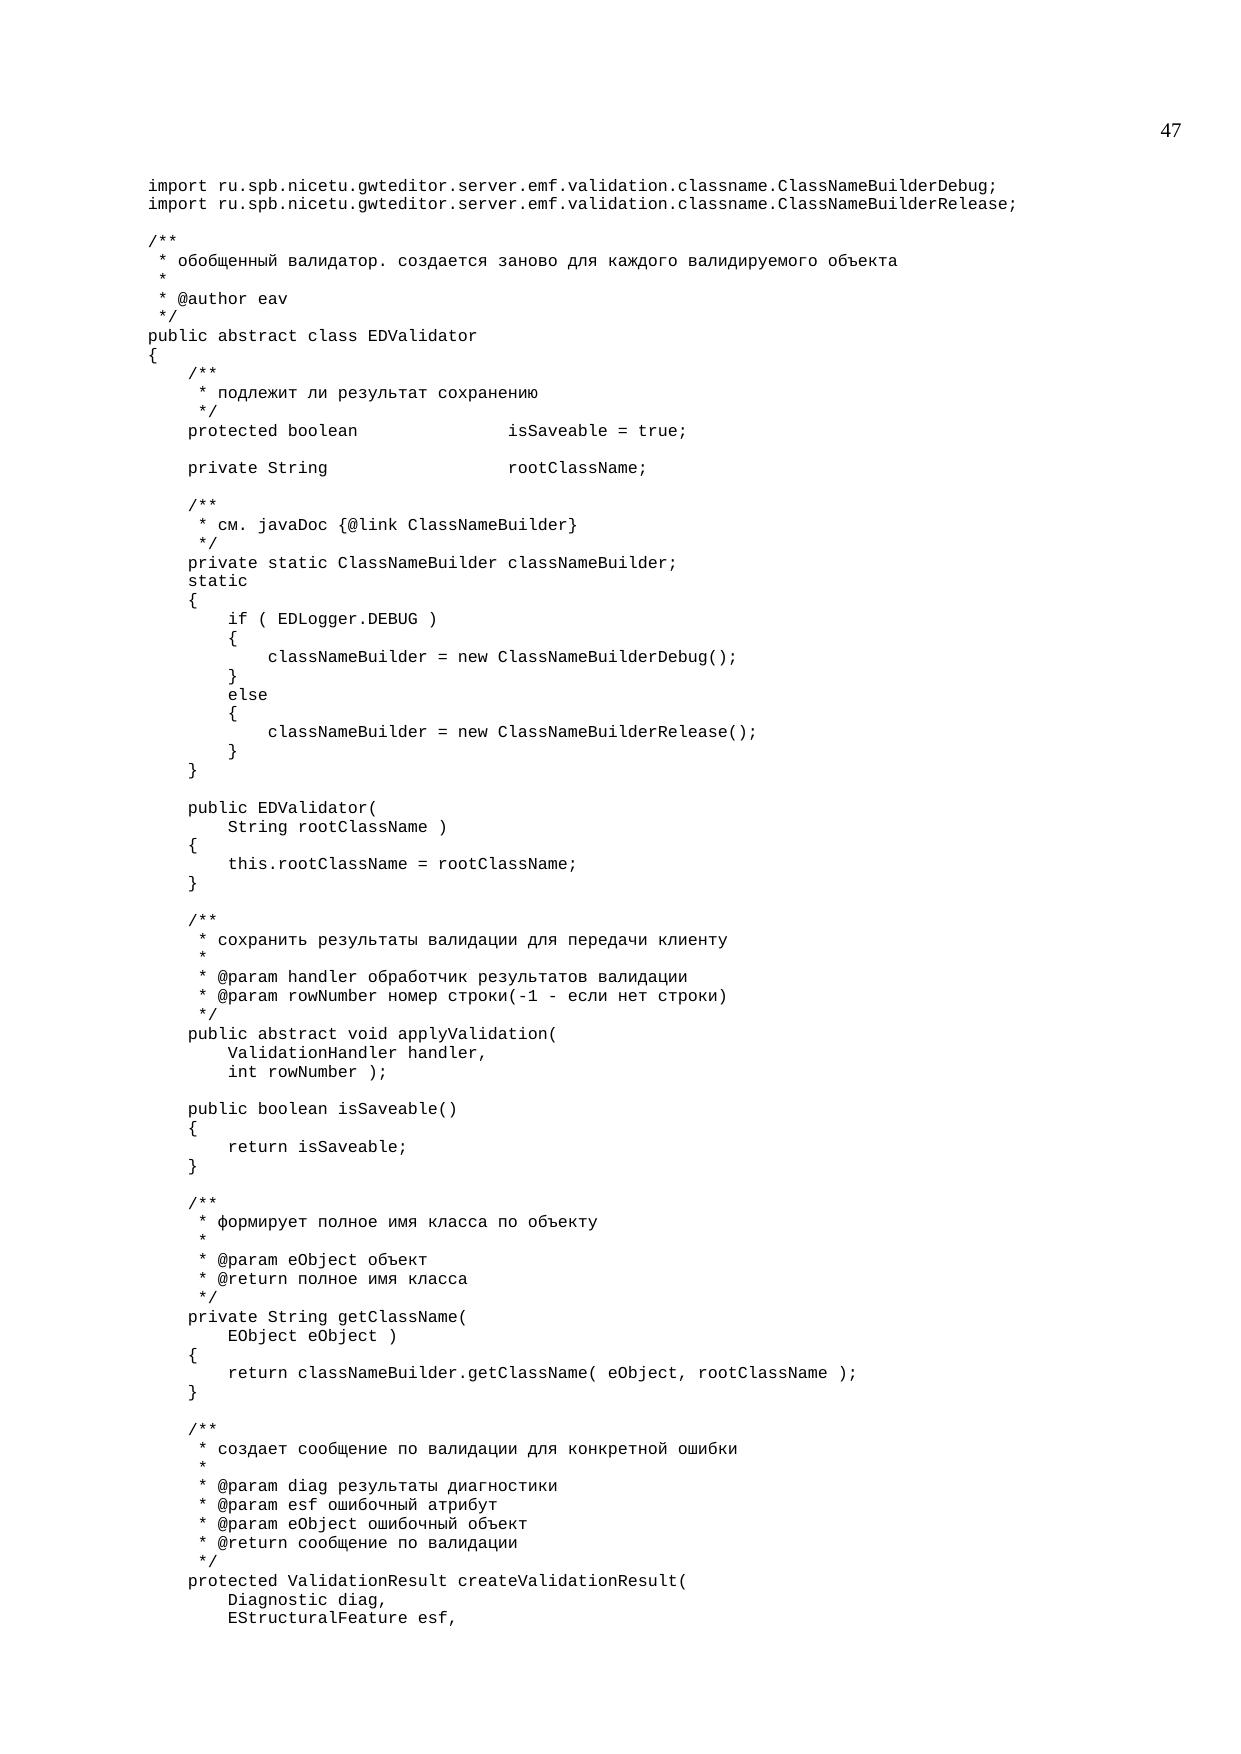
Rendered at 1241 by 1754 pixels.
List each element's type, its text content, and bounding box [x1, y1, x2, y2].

text * см. javaDoc {@link ClassNameBuilder} [148, 516, 1181, 535]
text } [148, 667, 1181, 686]
text * @author eav [148, 290, 1181, 309]
text public EDValidator( [148, 799, 1181, 818]
text */ [148, 309, 1181, 328]
text private String getClassName( [148, 1308, 1181, 1327]
text * формирует полное имя класса по объекту [148, 1214, 1181, 1233]
text * @param diag результаты диагностики [148, 1478, 1181, 1497]
text * @param eObject объект [148, 1252, 1181, 1271]
text { [148, 705, 1181, 724]
text } [148, 743, 1181, 762]
text /** [148, 498, 1181, 516]
text this.rootClassName = rootClassName; [148, 856, 1181, 875]
text * [148, 1459, 1181, 1478]
text * обобщенный валидатор. создается заново для каждого валидируемого объекта [148, 252, 1181, 271]
text */ [148, 1007, 1181, 1026]
text */ [148, 403, 1181, 422]
text EObject eObject ) [148, 1327, 1181, 1346]
text * @return полное имя класса [148, 1271, 1181, 1289]
text } [148, 762, 1181, 780]
text static [148, 573, 1181, 592]
text if ( EDLogger.DEBUG ) [148, 611, 1181, 629]
text * [148, 950, 1181, 969]
text { [148, 347, 1181, 366]
text */ [148, 535, 1181, 554]
text public abstract class EDValidator [148, 328, 1181, 347]
text /** [148, 366, 1181, 384]
text public boolean isSaveable() [148, 1101, 1181, 1120]
text * создает сообщение по валидации для конкретной ошибки [148, 1440, 1181, 1459]
text * @return сообщение по валидации [148, 1534, 1181, 1553]
text int rowNumber ); [148, 1063, 1181, 1082]
text } [148, 1157, 1181, 1176]
text { [148, 1120, 1181, 1139]
text * @param esf ошибочный атрибут [148, 1497, 1181, 1516]
text protected boolean isSaveable = true; [148, 422, 1181, 441]
text classNameBuilder = new ClassNameBuilderDebug(); [148, 648, 1181, 667]
text import ru.spb.nicetu.gwteditor.server.emf.validation.classname.ClassNameBuilderRelease; [148, 196, 1181, 215]
text classNameBuilder = new ClassNameBuilderRelease(); [148, 724, 1181, 743]
text return isSaveable; [148, 1139, 1181, 1157]
text Diagnostic diag, [148, 1591, 1181, 1610]
text } [148, 1384, 1181, 1403]
text EStructuralFeature esf, [148, 1610, 1181, 1629]
text ValidationHandler handler, [148, 1044, 1181, 1063]
text { [148, 592, 1181, 611]
text /** [148, 912, 1181, 931]
text { [148, 837, 1181, 856]
text protected ValidationResult createValidationResult( [148, 1572, 1181, 1591]
text /** [148, 234, 1181, 252]
text * @param rowNumber номер строки(-1 - если нет строки) [148, 988, 1181, 1007]
text * @param eObject ошибочный объект [148, 1516, 1181, 1534]
text /** [148, 1195, 1181, 1214]
text } [148, 875, 1181, 893]
text * подлежит ли результат сохранению [148, 384, 1181, 403]
text String rootClassName ) [148, 818, 1181, 837]
text private String rootClassName; [148, 460, 1181, 479]
text * [148, 271, 1181, 290]
text { [148, 1346, 1181, 1365]
text else [148, 686, 1181, 705]
text */ [148, 1553, 1181, 1572]
text public abstract void applyValidation( [148, 1026, 1181, 1044]
text import ru.spb.nicetu.gwteditor.server.emf.validation.classname.ClassNameBuilderDebug; [148, 177, 1181, 196]
text return classNameBuilder.getClassName( eObject, rootClassName ); [148, 1365, 1181, 1384]
text * [148, 1233, 1181, 1252]
text { [148, 629, 1181, 648]
text * сохранить результаты валидации для передачи клиенту [148, 931, 1181, 950]
text /** [148, 1421, 1181, 1440]
text */ [148, 1289, 1181, 1308]
text private static ClassNameBuilder classNameBuilder; [148, 554, 1181, 573]
text * @param handler обработчик результатов валидации [148, 969, 1181, 988]
